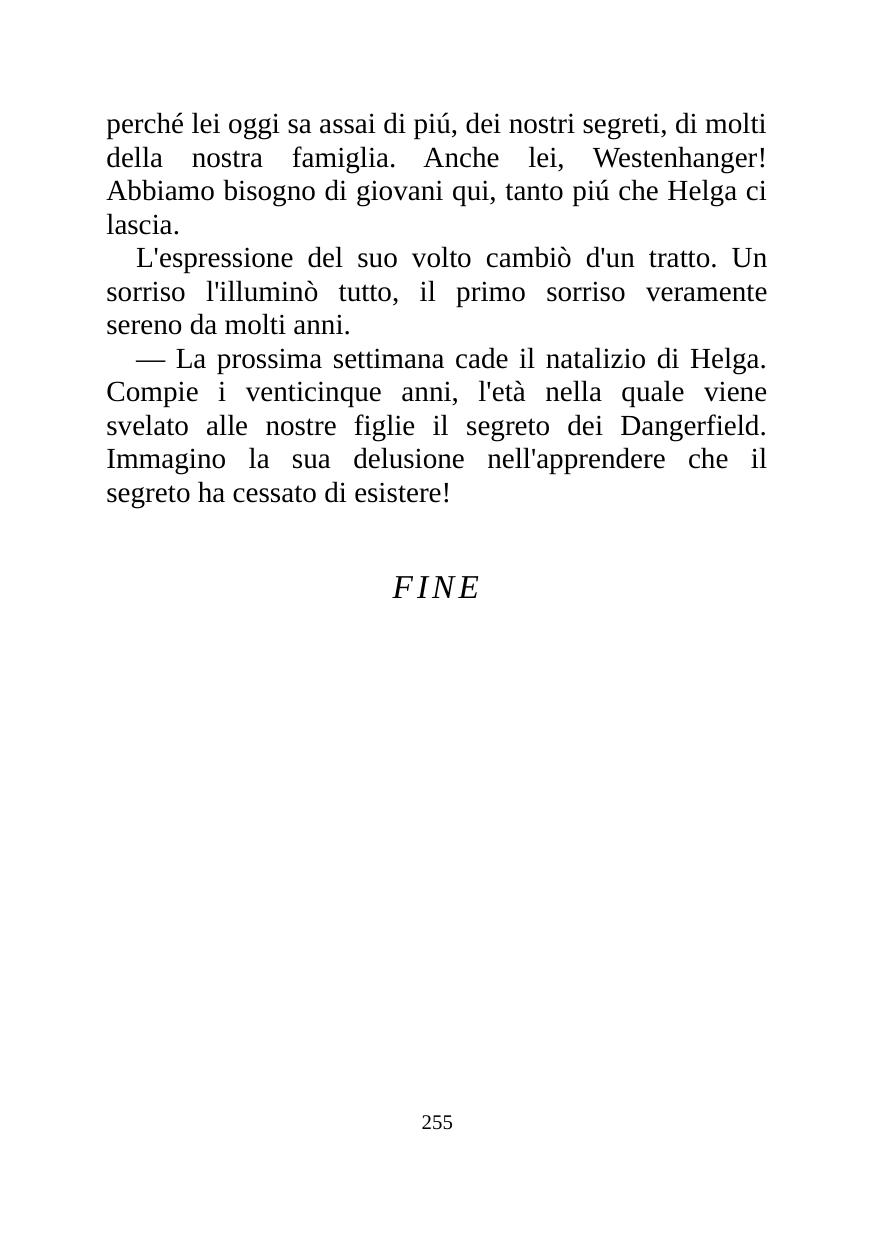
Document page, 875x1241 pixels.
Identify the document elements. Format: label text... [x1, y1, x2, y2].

text FINE [106, 568, 768, 606]
text L'espressione del suo volto cambiò d'un tratto. Un sorriso l'illuminò tutto, il primo sorriso veramente sereno da molti anni. [106, 240, 768, 341]
text — La prossima settimana cade il natalizio di Helga. Compie i venticinque anni, l'età nella quale viene svelato alle nostre figlie il segreto dei Dangerfield. Immagino la sua delusione nell'apprendere che il segreto ha cessato di esistere! [106, 341, 768, 509]
text perché lei oggi sa assai di piú, dei nostri segreti, di molti della nostra famiglia. Anche lei, Westenhanger! Abbiamo bisogno di giovani qui, tanto piú che Helga ci lascia. [106, 106, 768, 240]
